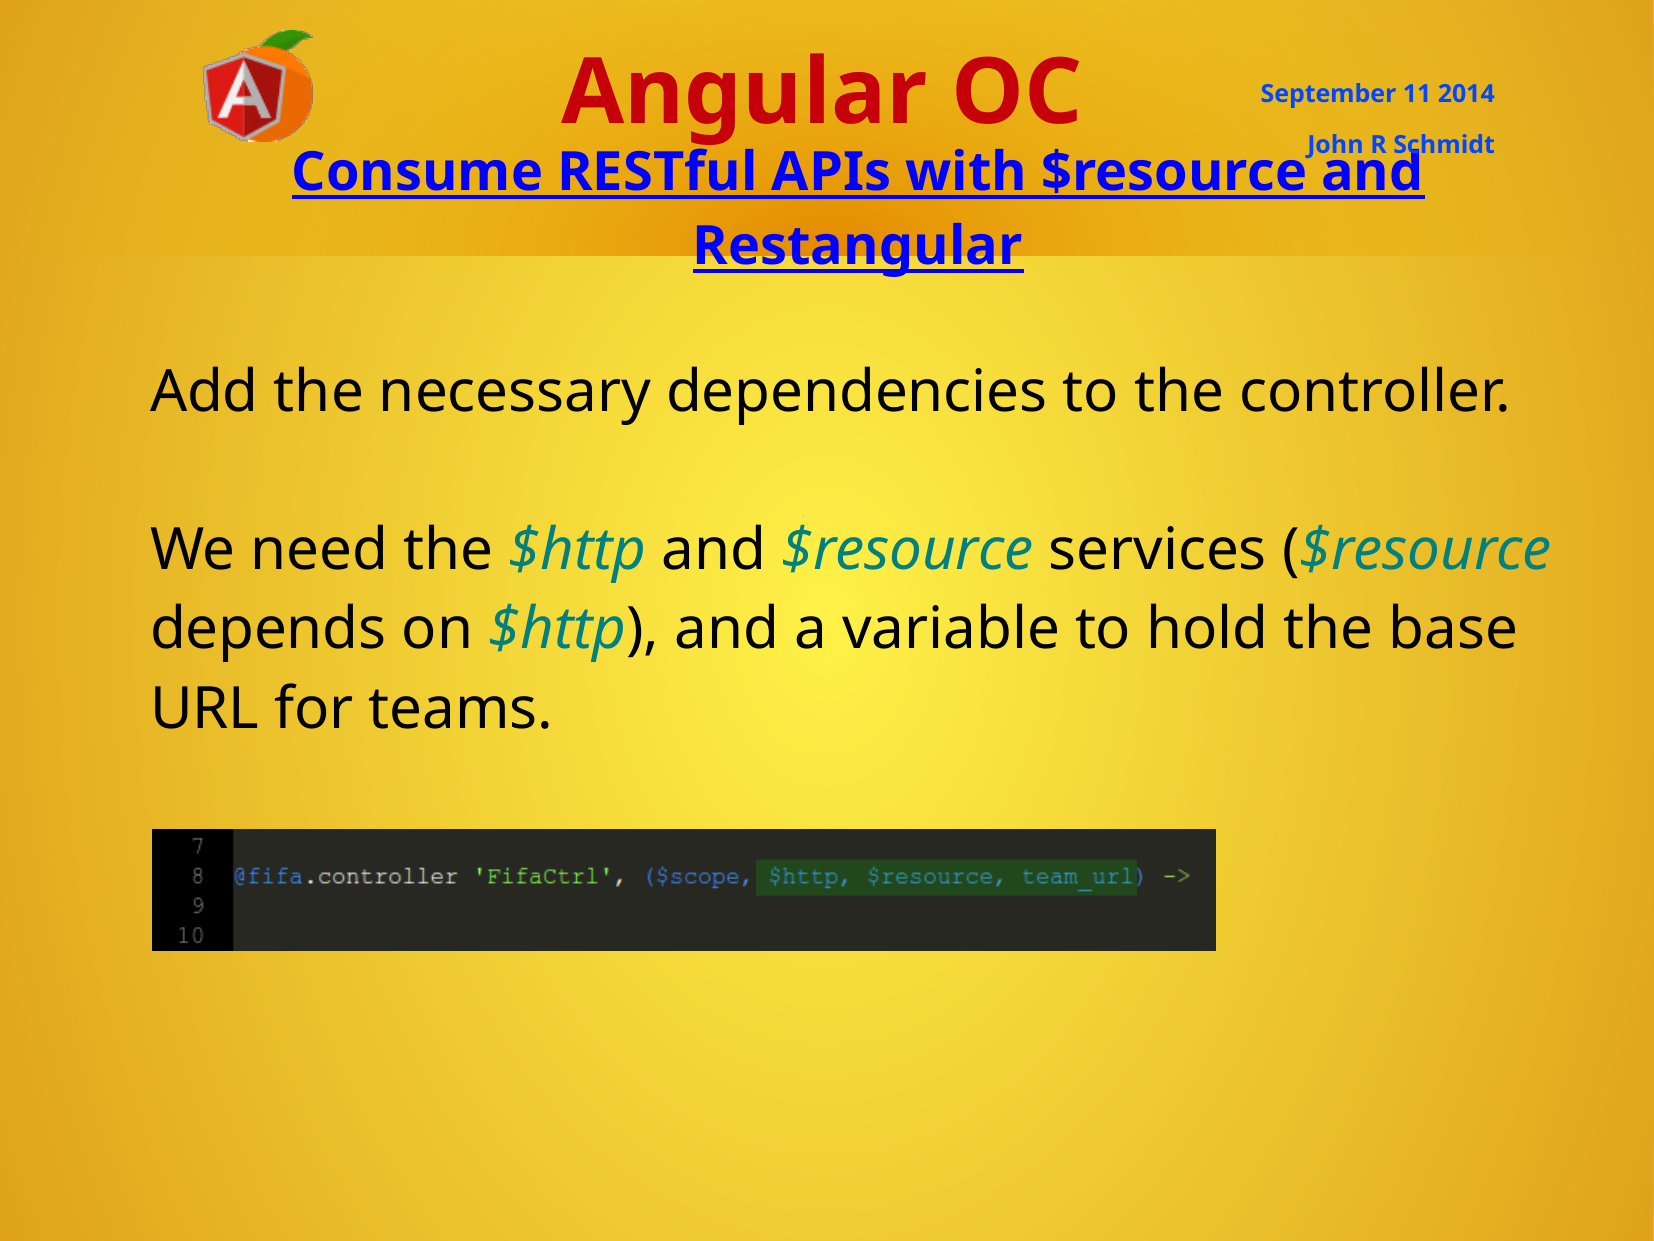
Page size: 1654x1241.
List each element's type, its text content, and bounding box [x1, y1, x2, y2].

title Angular OC [560, 34, 1086, 142]
picture [202, 30, 316, 142]
picture [152, 829, 1216, 951]
text_box Consume RESTful APIs with $resource and Restangular [150, 175, 1567, 239]
text_box September 11 2014 John R Schmidt [1200, 51, 1510, 143]
subtitle Add the necessary dependencies to the controller. We need the $http and $resource services ($resource depends on $http), and a variable to hold the base URL for teams. [150, 377, 1579, 717]
